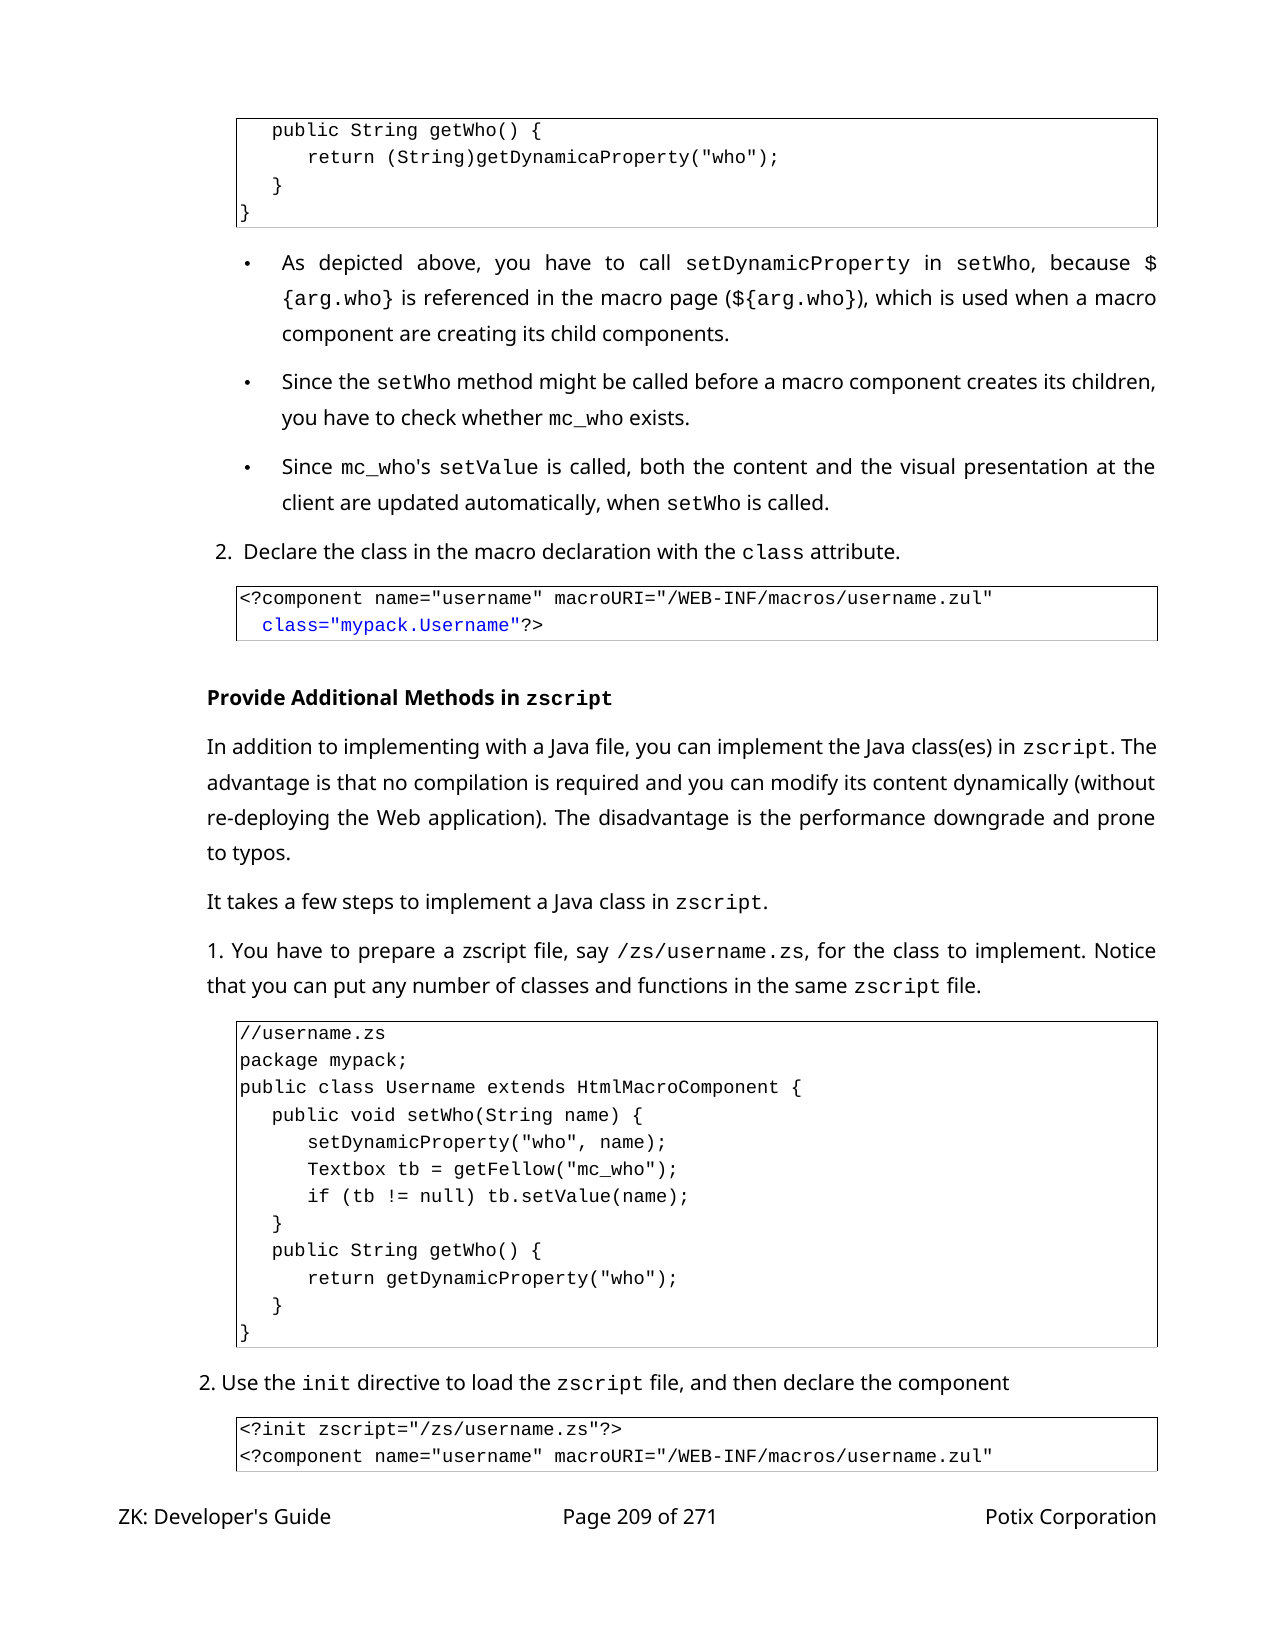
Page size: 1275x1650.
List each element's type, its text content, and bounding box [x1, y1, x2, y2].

text class="mypack.Username"?> [237, 613, 1157, 640]
text } [237, 200, 1157, 227]
list 2. Declare the class in the macro declaration with the class attribute. [156, 537, 1157, 565]
text //username.zs [237, 1022, 1157, 1045]
text } [237, 1320, 1157, 1347]
text public String getWho() { [237, 119, 1157, 142]
list Since the setWho method might be called before a macro component creates its children, you have to check whether mc_who exists. [244, 367, 1157, 432]
text } [237, 172, 1157, 197]
text return (String)getDynamicaProperty("who"); [237, 145, 1157, 169]
text } [237, 1293, 1157, 1317]
text package mypack; [237, 1048, 1157, 1072]
text Textbox tb = getFellow("mc_who"); [237, 1157, 1157, 1181]
text public class Username extends HtmlMacroComponent { [237, 1075, 1157, 1099]
list Since mc_who's setValue is called, both the content and the visual presentation at the client are updated automatically, when setWho is called. [244, 452, 1157, 516]
text <?init zscript="/zs/username.zs"?> [237, 1418, 1157, 1441]
list 2. Use the init directive to load the zscript file, and then declare the component [156, 1368, 1157, 1396]
text <?component name="username" macroURI="/WEB-INF/macros/username.zul" [237, 587, 1157, 610]
text public void setWho(String name) { [237, 1102, 1157, 1127]
text 1. You have to prepare a zscript file, say /zs/username.zs, for the class to implement. Notice that you can put any number of classes and functions in the same zscript file. [207, 936, 1157, 1000]
text In addition to implementing with a Java file, you can implement the Java class(es) in zscript. The advantage is that no compilation is required and you can modify its content dynamically (without re-deploying the Web application). The disadvantage is the performance downgrade and prone to typos. [207, 732, 1157, 866]
text setDynamicProperty("who", name); [237, 1129, 1157, 1154]
list As depicted above, you have to call setDynamicProperty in setWho, because ${arg.who} is referenced in the macro page (${arg.who}), which is used when a macro component are creating its child components. [244, 248, 1157, 347]
text It takes a few steps to implement a Java class in zscript. [207, 887, 1157, 916]
text return getDynamicProperty("who"); [237, 1266, 1157, 1290]
text if (tb != null) tb.setValue(name); [237, 1184, 1157, 1208]
text public String getWho() { [237, 1238, 1157, 1263]
text <?component name="username" macroURI="/WEB-INF/macros/username.zul" [237, 1444, 1157, 1471]
subtitle Provide Additional Methods in zscript [207, 683, 1157, 712]
text } [237, 1211, 1157, 1235]
